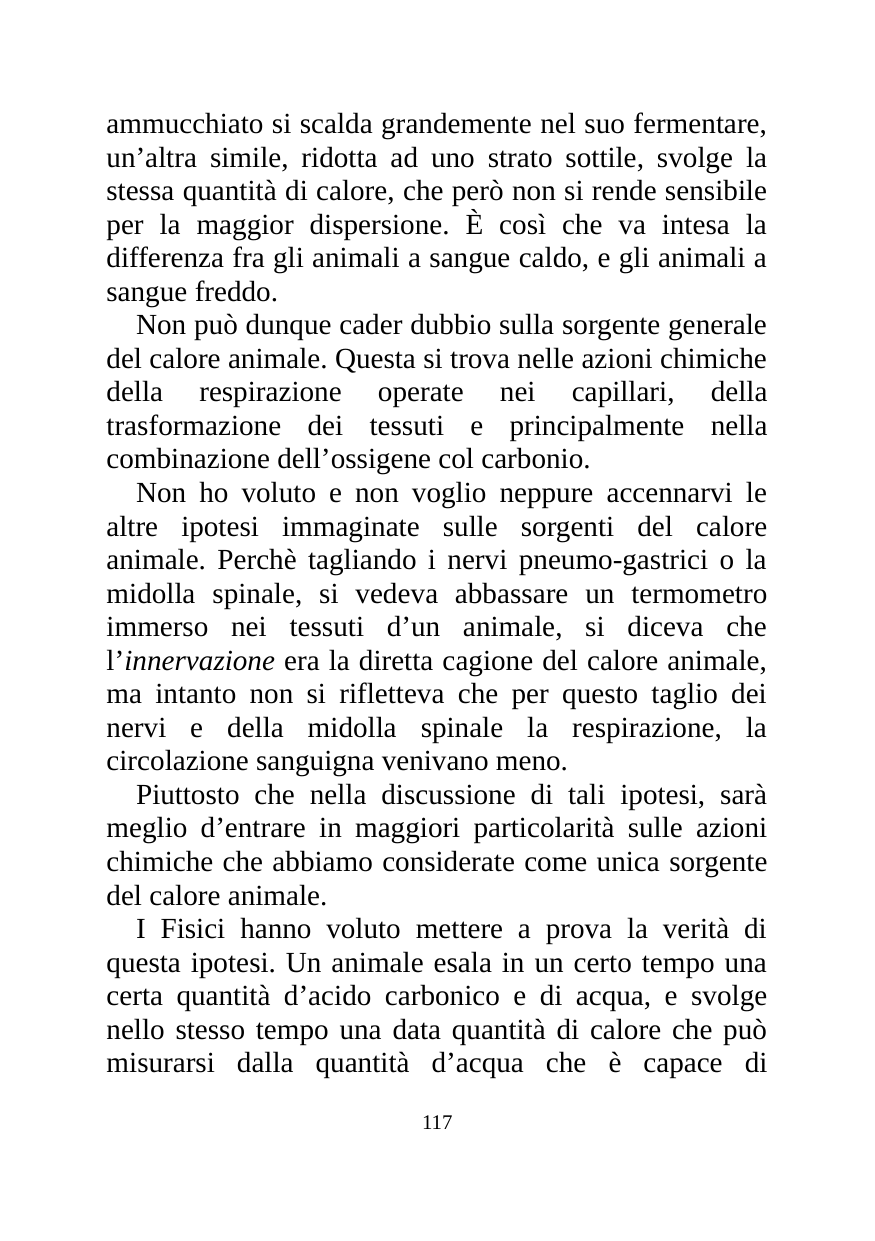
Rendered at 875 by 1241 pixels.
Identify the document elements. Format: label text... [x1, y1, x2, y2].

text Piuttosto che nella discussione di tali ipotesi, sarà meglio d’entrare in maggiori particolarità sulle azioni chimiche che abbiamo considerate come unica sorgente del calore animale. [106, 777, 768, 911]
text Non ho voluto e non voglio neppure accennarvi le altre ipotesi immaginate sulle sorgenti del calore animale. Perchè tagliando i nervi pneumo-gastrici o la midolla spinale, si vedeva abbassare un termometro immerso nei tessuti d’un animale, si diceva che l’innervazione era la diretta cagione del calore animale, ma intanto non si rifletteva che per questo taglio dei nervi e della midolla spinale la respirazione, la circolazione sanguigna venivano meno. [106, 475, 768, 777]
text Non può dunque cader dubbio sulla sorgente generale del calore animale. Questa si trova nelle azioni chimiche della respirazione operate nei capillari, della trasformazione dei tessuti e principalmente nella combinazione dell’ossigene col carbonio. [106, 307, 768, 475]
text ammucchiato si scalda grandemente nel suo fermentare, un’altra simile, ridotta ad uno strato sottile, svolge la stessa quantità di calore, che però non si rende sensibile per la maggior dispersione. È così che va intesa la differenza fra gli animali a sangue caldo, e gli animali a sangue freddo. [106, 106, 768, 307]
text I Fisici hanno voluto mettere a prova la verità di questa ipotesi. Un animale esala in un certo tempo una certa quantità d’acido carbonico e di acqua, e svolge nello stesso tempo una data quantità di calore che può misurarsi dalla quantità d’acqua che è capace di [106, 911, 768, 1079]
